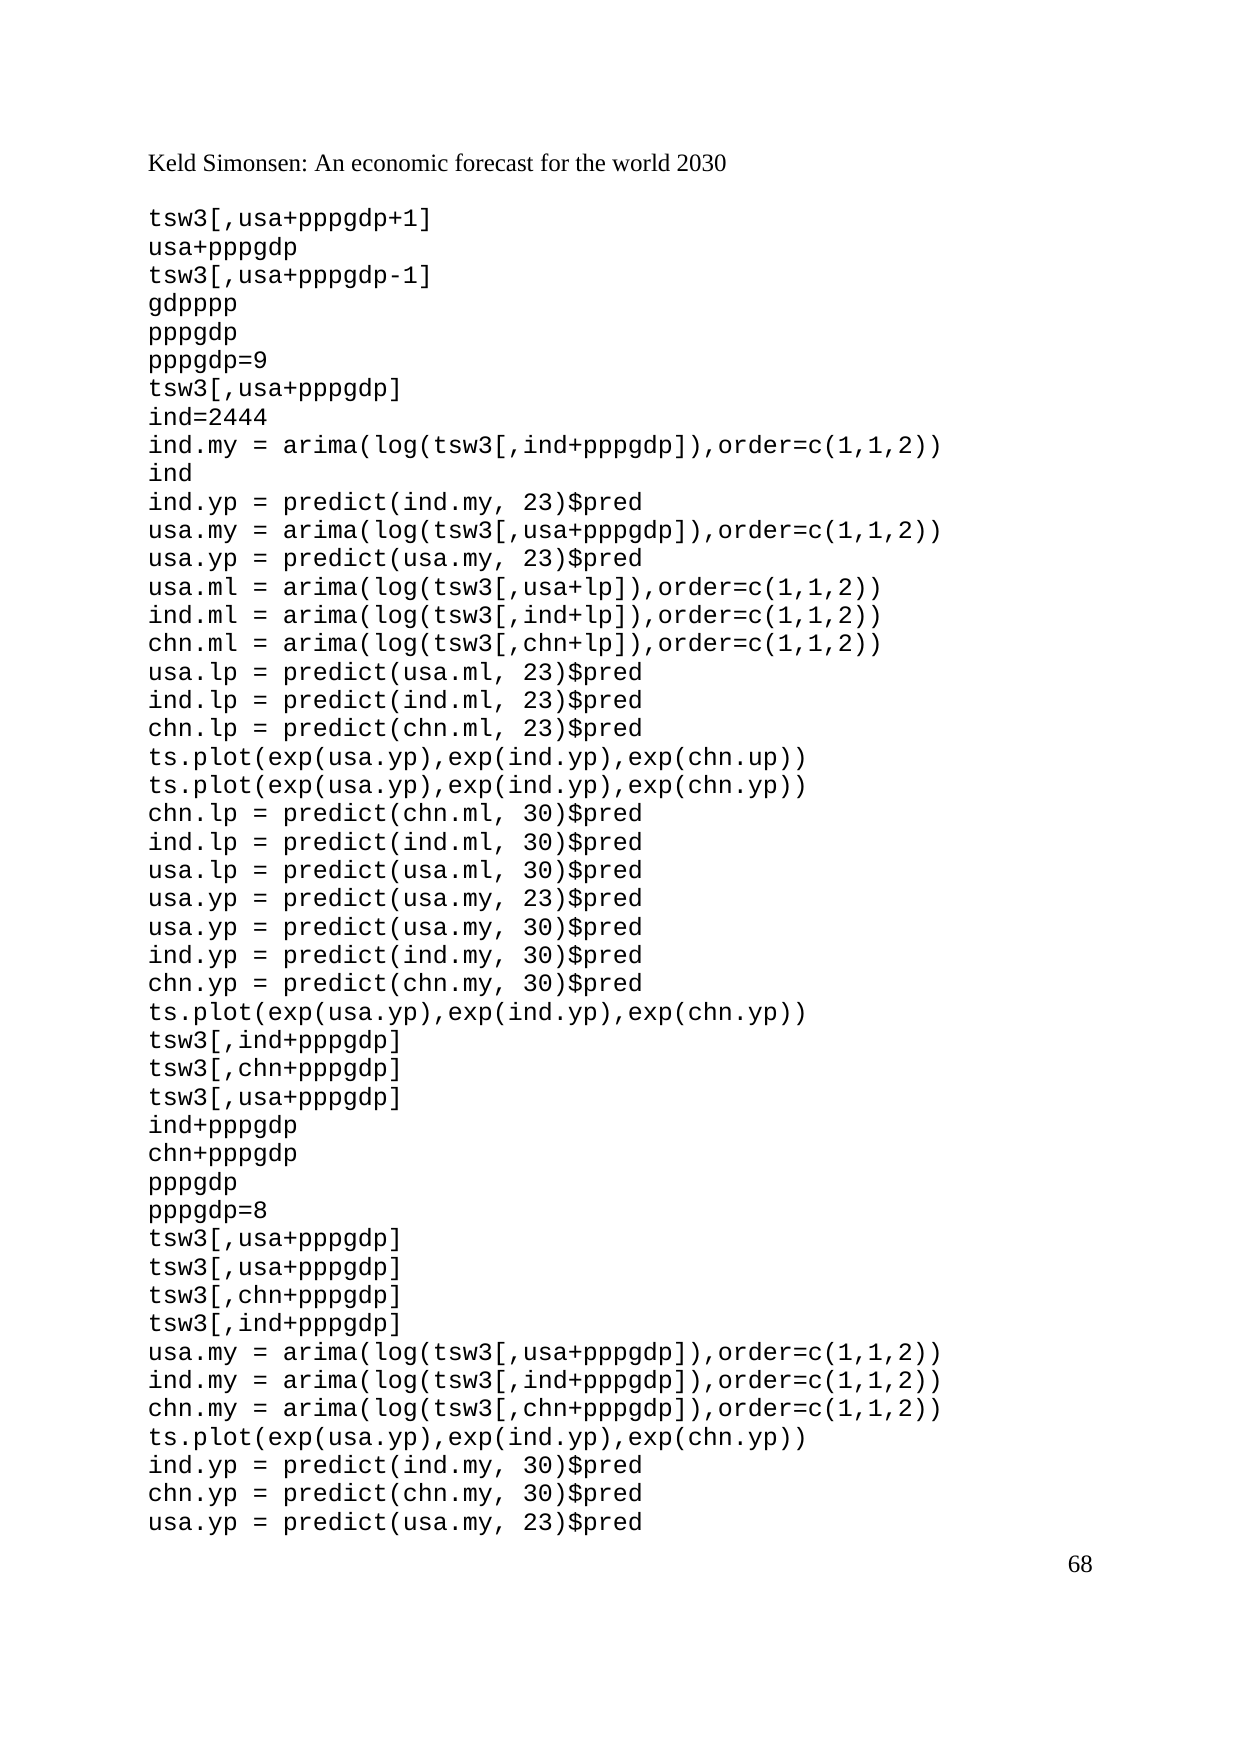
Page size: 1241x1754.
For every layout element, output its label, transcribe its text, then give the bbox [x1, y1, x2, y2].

text chn.ml = arima(log(tsw3[,chn+lp]),order=c(1,1,2)) [148, 631, 1093, 659]
text chn.yp = predict(chn.my, 30)$pred [148, 1481, 1093, 1509]
text usa.ml = arima(log(tsw3[,usa+lp]),order=c(1,1,2)) [148, 574, 1093, 602]
text ts.plot(exp(usa.yp),exp(ind.yp),exp(chn.yp)) [148, 772, 1093, 801]
text tsw3[,usa+pppgdp] [148, 1084, 1093, 1112]
text chn.lp = predict(chn.ml, 30)$pred [148, 801, 1093, 829]
text usa.yp = predict(usa.my, 30)$pred [148, 914, 1093, 942]
text ind.yp = predict(ind.my, 23)$pred [148, 489, 1093, 517]
text pppgdp [148, 1169, 1093, 1197]
text chn.lp = predict(chn.ml, 23)$pred [148, 716, 1093, 744]
text ts.plot(exp(usa.yp),exp(ind.yp),exp(chn.yp)) [148, 999, 1093, 1027]
text ind.my = arima(log(tsw3[,ind+pppgdp]),order=c(1,1,2)) [148, 432, 1093, 461]
text chn.yp = predict(chn.my, 30)$pred [148, 971, 1093, 999]
text pppgdp=9 [148, 347, 1093, 376]
text ind.lp = predict(ind.ml, 23)$pred [148, 687, 1093, 716]
text tsw3[,usa+pppgdp-1] [148, 262, 1093, 291]
text ind.yp = predict(ind.my, 30)$pred [148, 942, 1093, 971]
text ind.lp = predict(ind.ml, 30)$pred [148, 829, 1093, 857]
text usa.lp = predict(usa.ml, 30)$pred [148, 857, 1093, 886]
text tsw3[,usa+pppgdp] [148, 1254, 1093, 1282]
text gdpppp [148, 291, 1093, 319]
text usa.my = arima(log(tsw3[,usa+pppgdp]),order=c(1,1,2)) [148, 1339, 1093, 1367]
text ind.yp = predict(ind.my, 30)$pred [148, 1452, 1093, 1481]
text ind.my = arima(log(tsw3[,ind+pppgdp]),order=c(1,1,2)) [148, 1367, 1093, 1396]
text pppgdp=8 [148, 1197, 1093, 1226]
text chn.my = arima(log(tsw3[,chn+pppgdp]),order=c(1,1,2)) [148, 1396, 1093, 1424]
text usa.yp = predict(usa.my, 23)$pred [148, 886, 1093, 914]
text pppgdp [148, 319, 1093, 347]
text ind+pppgdp [148, 1112, 1093, 1141]
text tsw3[,usa+pppgdp] [148, 376, 1093, 404]
text usa.yp = predict(usa.my, 23)$pred [148, 546, 1093, 574]
text tsw3[,ind+pppgdp] [148, 1311, 1093, 1339]
text usa+pppgdp [148, 234, 1093, 262]
text tsw3[,ind+pppgdp] [148, 1027, 1093, 1056]
text tsw3[,chn+pppgdp] [148, 1282, 1093, 1311]
text ind=2444 [148, 404, 1093, 432]
text ind [148, 461, 1093, 489]
text chn+pppgdp [148, 1141, 1093, 1169]
text ts.plot(exp(usa.yp),exp(ind.yp),exp(chn.up)) [148, 744, 1093, 772]
text usa.lp = predict(usa.ml, 23)$pred [148, 659, 1093, 687]
text tsw3[,usa+pppgdp] [148, 1226, 1093, 1254]
text usa.my = arima(log(tsw3[,usa+pppgdp]),order=c(1,1,2)) [148, 517, 1093, 546]
text tsw3[,usa+pppgdp+1] [148, 206, 1093, 234]
text tsw3[,chn+pppgdp] [148, 1056, 1093, 1084]
text usa.yp = predict(usa.my, 23)$pred [148, 1509, 1093, 1537]
text ts.plot(exp(usa.yp),exp(ind.yp),exp(chn.yp)) [148, 1424, 1093, 1452]
text ind.ml = arima(log(tsw3[,ind+lp]),order=c(1,1,2)) [148, 602, 1093, 631]
